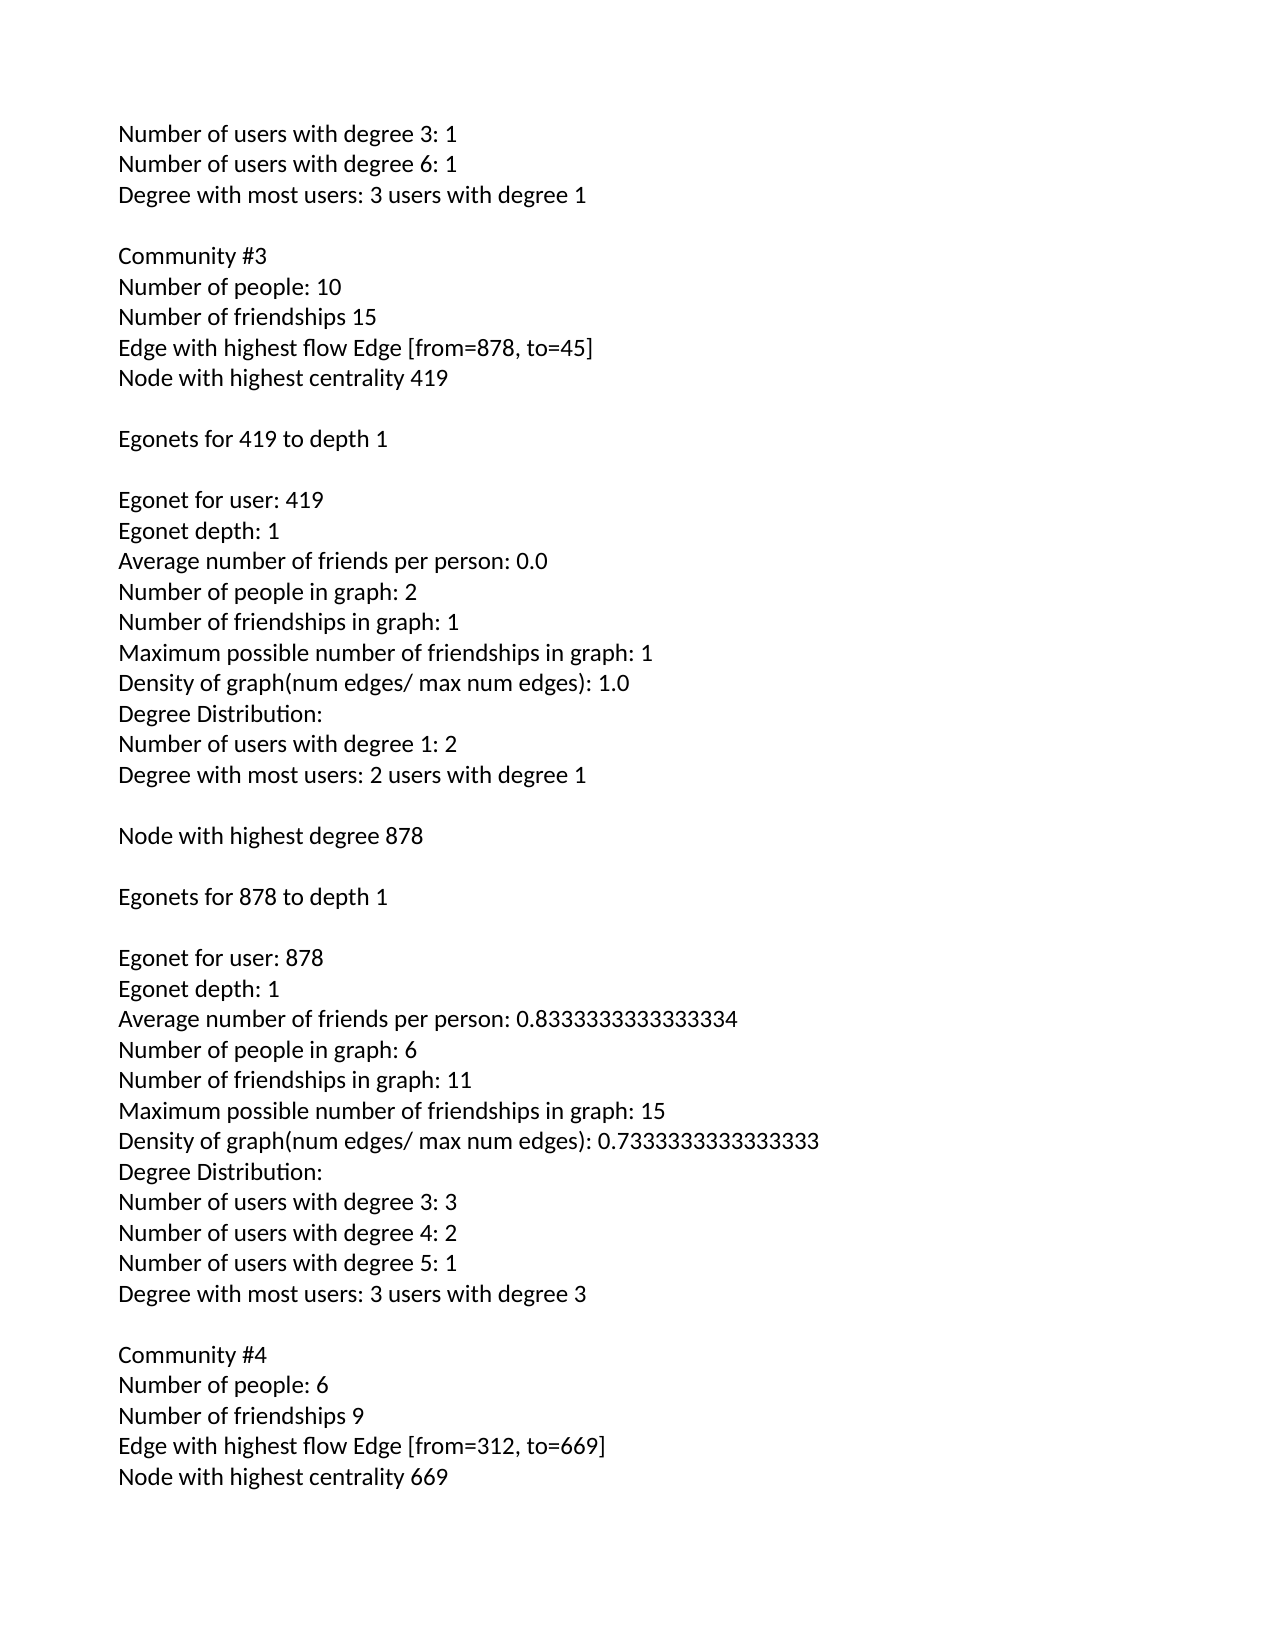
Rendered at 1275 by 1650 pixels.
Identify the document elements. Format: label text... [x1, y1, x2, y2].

text Egonet for user: 419 [118, 484, 1157, 515]
text Number of friendships 15 [118, 301, 1157, 332]
text Node with highest centrality 669 [118, 1461, 1157, 1492]
text Density of graph(num edges/ max num edges): 0.7333333333333333 [118, 1125, 1157, 1156]
text Egonet depth: 1 [118, 515, 1157, 545]
text Egonets for 878 to depth 1 [118, 881, 1157, 912]
text Number of users with degree 1: 2 [118, 728, 1157, 759]
text Degree with most users: 3 users with degree 1 [118, 179, 1157, 210]
text Number of users with degree 3: 1 [118, 118, 1157, 149]
text Degree with most users: 3 users with degree 3 [118, 1278, 1157, 1308]
text Number of users with degree 4: 2 [118, 1217, 1157, 1247]
text Edge with highest flow Edge [from=878, to=45] [118, 332, 1157, 362]
text Degree with most users: 2 users with degree 1 [118, 759, 1157, 789]
text Number of users with degree 5: 1 [118, 1247, 1157, 1278]
text Egonet depth: 1 [118, 973, 1157, 1003]
text Average number of friends per person: 0.0 [118, 545, 1157, 576]
text Number of friendships 9 [118, 1400, 1157, 1431]
text Density of graph(num edges/ max num edges): 1.0 [118, 667, 1157, 698]
text Maximum possible number of friendships in graph: 15 [118, 1095, 1157, 1125]
text Egonets for 419 to depth 1 [118, 423, 1157, 454]
text Node with highest centrality 419 [118, 362, 1157, 393]
text Number of users with degree 6: 1 [118, 149, 1157, 179]
text Number of people: 10 [118, 271, 1157, 301]
text Number of people in graph: 6 [118, 1034, 1157, 1064]
text Edge with highest flow Edge [from=312, to=669] [118, 1431, 1157, 1461]
text Egonet for user: 878 [118, 942, 1157, 973]
text Number of friendships in graph: 11 [118, 1064, 1157, 1095]
text Number of friendships in graph: 1 [118, 606, 1157, 637]
text Number of people: 6 [118, 1369, 1157, 1400]
text Community #3 [118, 240, 1157, 271]
text Degree Distribution: [118, 698, 1157, 728]
text Average number of friends per person: 0.8333333333333334 [118, 1003, 1157, 1034]
text Node with highest degree 878 [118, 820, 1157, 851]
text Number of people in graph: 2 [118, 576, 1157, 606]
text Number of users with degree 3: 3 [118, 1186, 1157, 1217]
text Degree Distribution: [118, 1156, 1157, 1186]
text Community #4 [118, 1339, 1157, 1369]
text Maximum possible number of friendships in graph: 1 [118, 637, 1157, 667]
